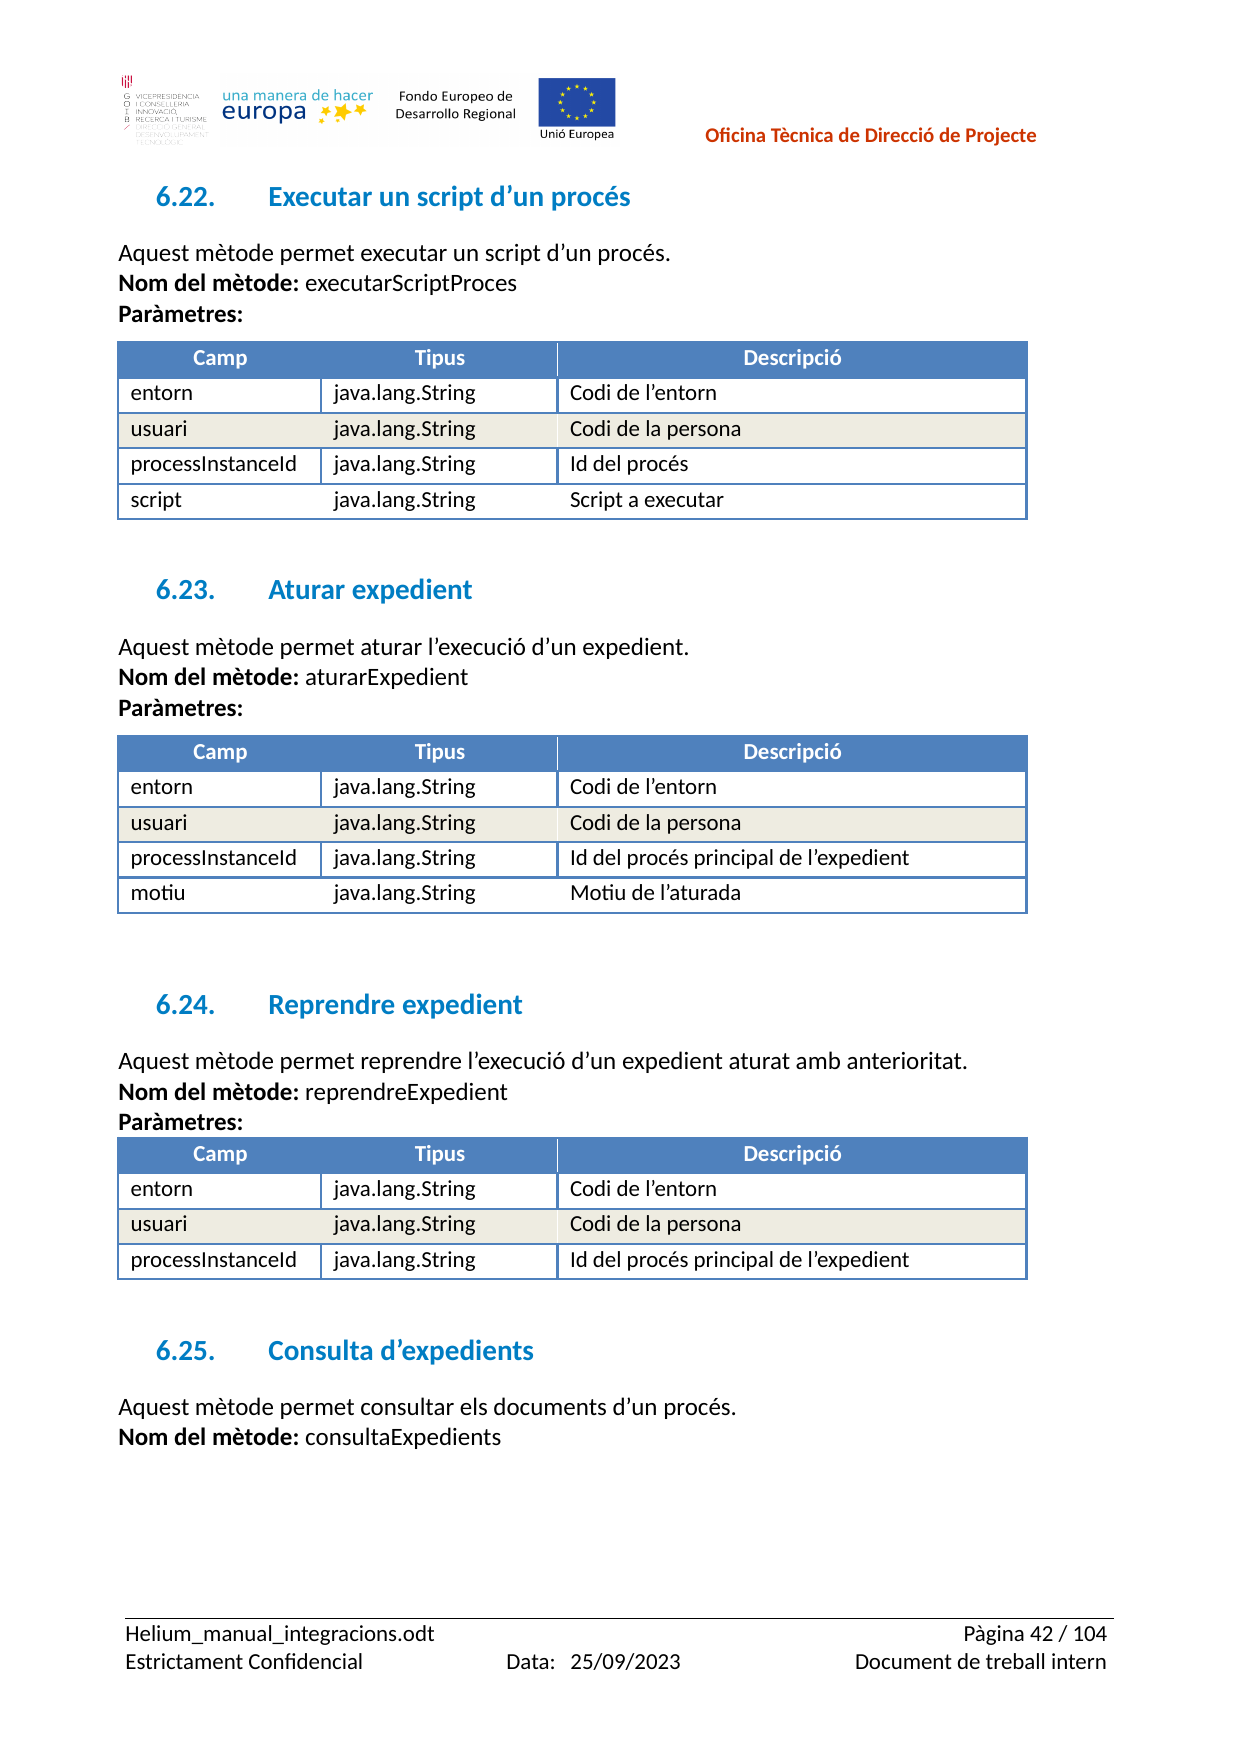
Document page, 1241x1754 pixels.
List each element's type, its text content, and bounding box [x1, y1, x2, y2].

table_cell Script a executar [558, 485, 1025, 518]
subtitle Executar un script d’un procés [156, 178, 1122, 213]
table_cell Id del procés [559, 449, 1025, 483]
picture [118, 73, 213, 147]
text Aquest mètode permet aturar l’execució d’un expedient. [118, 631, 1122, 661]
table_header Tipus [321, 343, 557, 376]
table_cell Codi de la persona [558, 808, 1025, 841]
table_header Tipus [321, 737, 557, 770]
table_cell motiu [119, 879, 321, 912]
subtitle Reprendre expedient [156, 986, 1122, 1021]
table_cell java.lang.String [322, 449, 556, 483]
table_header Descripció [558, 737, 1025, 770]
table_cell Codi de l’entorn [559, 772, 1025, 806]
text Nom del mètode: reprendreExpedient Paràmetres: [118, 1076, 1122, 1137]
table_cell entorn [119, 772, 320, 806]
table_cell processInstanceId [119, 449, 320, 483]
table_cell Id del procés principal de l’expedient [559, 843, 1025, 876]
text Nom del mètode: aturarExpedient Paràmetres: [118, 661, 1122, 722]
table_header Camp [119, 737, 321, 770]
table_cell java.lang.String [321, 808, 557, 841]
table_cell Codi de l’entorn [559, 1174, 1025, 1207]
table_cell entorn [119, 1174, 320, 1207]
table_cell usuari [119, 1210, 321, 1243]
text Aquest mètode permet reprendre l’execució d’un expedient aturat amb anterioritat. [118, 1045, 1122, 1076]
picture [219, 73, 621, 147]
table_cell entorn [119, 379, 320, 412]
table_header Descripció [558, 1139, 1025, 1172]
table_cell script [119, 485, 321, 518]
table_cell java.lang.String [321, 485, 557, 518]
table_header Descripció [558, 343, 1025, 376]
table_header Camp [119, 343, 321, 376]
table_cell processInstanceId [119, 843, 320, 876]
table_cell Id del procés principal de l’expedient [559, 1245, 1025, 1278]
text Nom del mètode: consultaExpedients [118, 1421, 1122, 1482]
text Nom del mètode: executarScriptProces Paràmetres: [118, 267, 1122, 328]
table_cell Codi de la persona [558, 414, 1025, 447]
table_cell java.lang.String [322, 843, 556, 876]
table_cell java.lang.String [321, 414, 557, 447]
table_header Camp [119, 1139, 321, 1172]
table_cell Motiu de l’aturada [558, 879, 1025, 912]
text Aquest mètode permet executar un script d’un procés. [118, 237, 1122, 267]
table_cell Codi de l’entorn [559, 379, 1025, 412]
text Aquest mètode permet consultar els documents d’un procés. [118, 1391, 1122, 1421]
table_cell processInstanceId [119, 1245, 320, 1278]
table_header Tipus [321, 1139, 557, 1172]
subtitle Aturar expedient [156, 571, 1122, 607]
table_cell java.lang.String [322, 1245, 556, 1278]
subtitle Consulta d’expedients [156, 1332, 1122, 1367]
table_cell usuari [119, 414, 321, 447]
table_cell java.lang.String [322, 1174, 556, 1207]
table_cell java.lang.String [321, 879, 557, 912]
table_cell usuari [119, 808, 321, 841]
table_cell java.lang.String [322, 379, 556, 412]
table_cell java.lang.String [321, 1210, 557, 1243]
table_cell Codi de la persona [558, 1210, 1025, 1243]
table_cell java.lang.String [322, 772, 556, 806]
